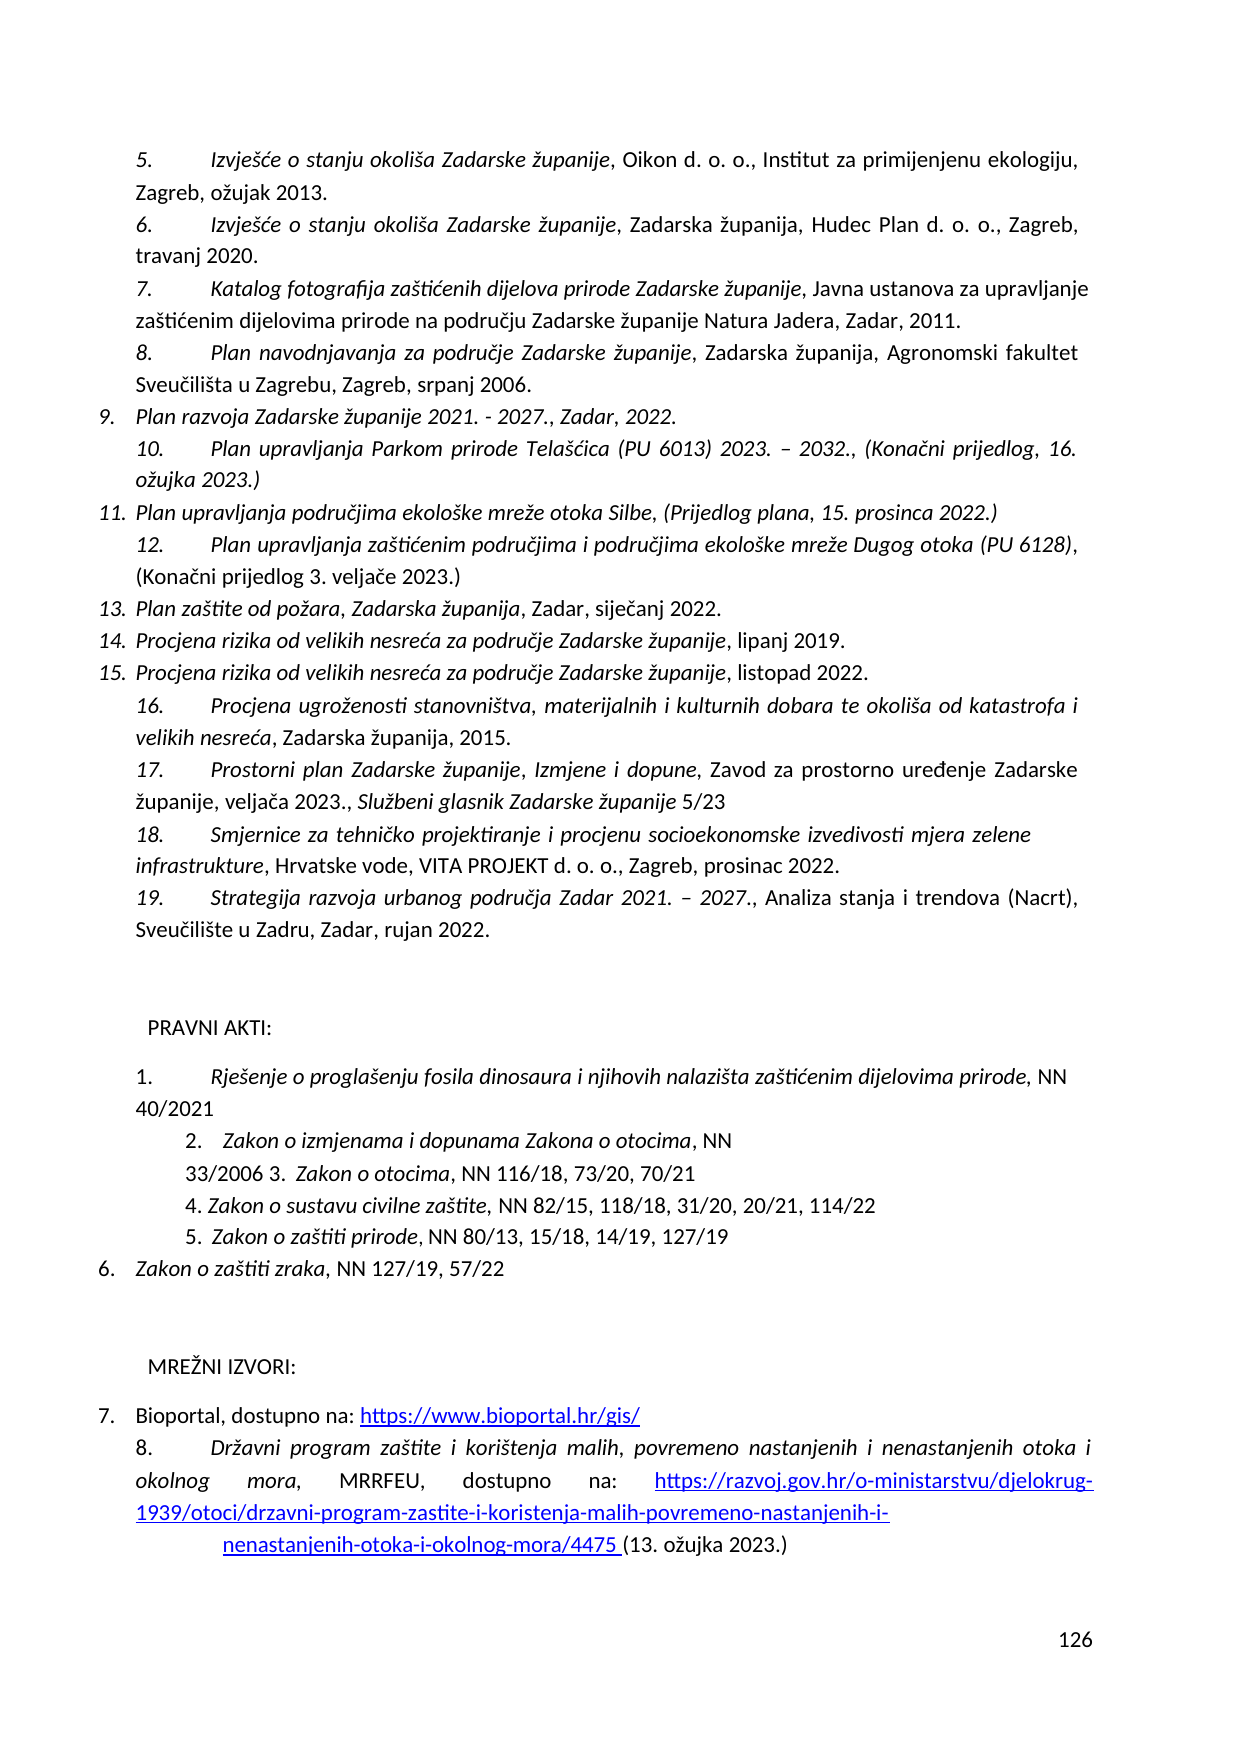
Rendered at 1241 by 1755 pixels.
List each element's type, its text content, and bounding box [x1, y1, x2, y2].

list Prostorni plan Zadarske županije, Izmjene i dopune, Zavod za prostorno uređenje Zadarske županije, veljača 2023., Službeni glasnik Zadarske županije 5/23 [135, 755, 1093, 815]
list Plan upravljanja područjima ekološke mreže otoka Silbe, (Prijedlog plana, 15. prosinca 2022.) [98, 498, 1105, 526]
list Zakon o izmjenama i dopunama Zakona o otocima, NN 33/2006 3. Zakon o otocima, NN 116/18, 73/20, 70/21 [185, 1127, 814, 1187]
list Plan upravljanja Parkom prirode Telašćica (PU 6013) 2023. – 2032., (Konačni prijedlog, 16. ožujka 2023.) [135, 434, 1093, 494]
list Strategija razvoja urbanog područja Zadar 2021. – 2027., Analiza stanja i trendova (Nacrt), Sveučilište u Zadru, Zadar, rujan 2022. [135, 883, 1093, 943]
list Plan razvoja Zadarske županije 2021. - 2027., Zadar, 2022. [98, 402, 1105, 430]
list Procjena rizika od velikih nesreća za područje Zadarske županije, lipanj 2019. [98, 627, 1105, 654]
list Rješenje o proglašenju fosila dinosaura i njihovih nalazišta zaštićenim dijelovima prirode, NN 40/2021 [135, 1062, 1078, 1122]
list Plan navodnjavanja za područje Zadarske županije, Zadarska županija, Agronomski fakultet Sveučilišta u Zagrebu, Zagreb, srpanj 2006. [135, 338, 1093, 398]
list Bioportal, dostupno na: https://www.bioportal.hr/gis/ [98, 1401, 1105, 1429]
list Katalog fotografija zaštićenih dijelova prirode Zadarske županije, Javna ustanova za upravljanje zaštićenim dijelovima prirode na području Zadarske županije Natura Jadera, Zadar, 2011. [135, 274, 1094, 334]
text MREŽNI IZVORI: [147, 1352, 1105, 1381]
text PRAVNI AKTI: [147, 1013, 1105, 1041]
list Zakon o zaštiti zraka, NN 127/19, 57/22 [98, 1254, 1105, 1283]
list Procjena ugroženosti stanovništva, materijalnih i kulturnih dobara te okoliša od katastrofa i velikih nesreća, Zadarska županija, 2015. [135, 691, 1093, 751]
list Procjena rizika od velikih nesreća za područje Zadarske županije, listopad 2022. [98, 658, 1105, 687]
list Smjernice za tehničko projektiranje i procjenu socioekonomske izvedivosti mjera zelene infrastrukture, Hrvatske vode, VITA PROJEKT d. o. o., Zagreb, prosinac 2022. [135, 820, 1093, 879]
text 4. Zakon o sustavu civilne zaštite, NN 82/15, 118/18, 31/20, 20/21, 114/22 5. Zakon o zaštiti prirode, NN 80/13, 15/18, 14/19, 127/19 [185, 1191, 892, 1251]
list Plan zaštite od požara, Zadarska županija, Zadar, siječanj 2022. [98, 594, 1105, 622]
list Državni program zaštite i korištenja malih, povremeno nastanjenih i nenastanjenih otoka i okolnog mora, MRRFEU, dostupno na: https://razvoj.gov.hr/o-ministarstvu/djelokrug- 1939/otoci/drzavni-program-zastite-i-koristenja-malih-povremeno-nastanjenih-i- [135, 1433, 1093, 1526]
text nenastanjenih-otoka-i-okolnog-mora/4475 (13. ožujka 2023.) [222, 1530, 1105, 1558]
list Izvješće o stanju okoliša Zadarske županije, Oikon d. o. o., Institut za primijenjenu ekologiju, Zagreb, ožujak 2013. [135, 146, 1093, 206]
list Plan upravljanja zaštićenim područjima i područjima ekološke mreže Dugog otoka (PU 6128), (Konačni prijedlog 3. veljače 2023.) [135, 530, 1094, 590]
list Izvješće o stanju okoliša Zadarske županije, Zadarska županija, Hudec Plan d. o. o., Zagreb, travanj 2020. [135, 210, 1093, 270]
